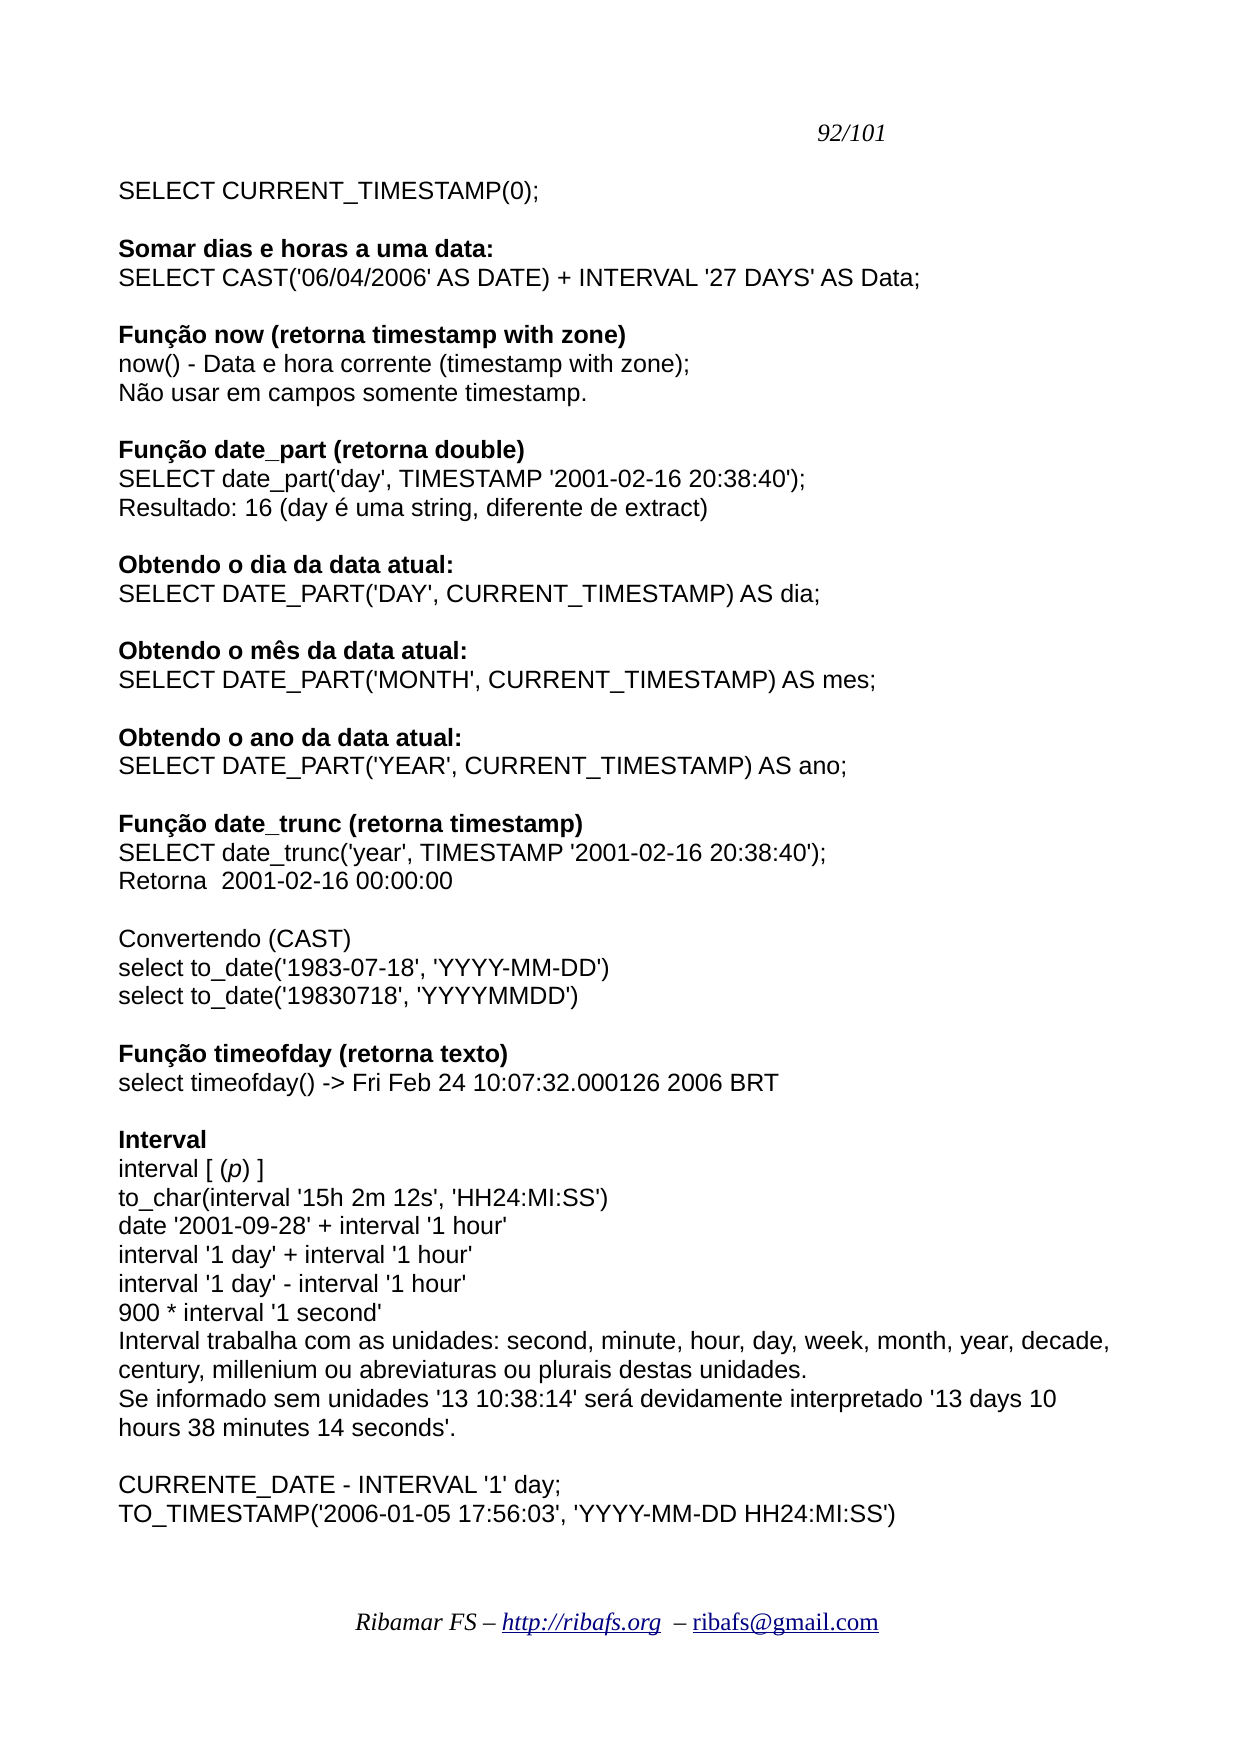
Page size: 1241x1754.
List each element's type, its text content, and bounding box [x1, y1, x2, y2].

text 900 * interval '1 second' [118, 1298, 1122, 1326]
text Se informado sem unidades '13 10:38:14' será devidamente interpretado '13 days 10 hours 38 minutes 14 seconds'. [118, 1384, 1122, 1441]
text Função date_trunc (retorna timestamp) [118, 809, 1122, 838]
text SELECT DATE_PART('YEAR', CURRENT_TIMESTAMP) AS ano; [118, 751, 1122, 780]
text SELECT DATE_PART('DAY', CURRENT_TIMESTAMP) AS dia; [118, 579, 1122, 608]
text select to_date('19830718', 'YYYYMMDD') [118, 981, 1122, 1010]
text select timeofday() -> Fri Feb 24 10:07:32.000126 2006 BRT [118, 1068, 1122, 1096]
text Função timeofday (retorna texto) [118, 1039, 1122, 1068]
text date '2001-09-28' + interval '1 hour' [118, 1211, 1122, 1240]
text CURRENTE_DATE - INTERVAL '1' day; [118, 1470, 1122, 1499]
text interval '1 day' - interval '1 hour' [118, 1269, 1122, 1298]
text Convertendo (CAST) [118, 924, 1122, 953]
text Função now (retorna timestamp with zone) [118, 320, 1122, 349]
text SELECT DATE_PART('MONTH', CURRENT_TIMESTAMP) AS mes; [118, 665, 1122, 694]
text Interval [118, 1125, 1122, 1154]
text Não usar em campos somente timestamp. [118, 378, 1122, 406]
text Resultado: 16 (day é uma string, diferente de extract) [118, 493, 1122, 521]
text Função date_part (retorna double) [118, 435, 1122, 464]
text Obtendo o dia da data atual: [118, 550, 1122, 579]
text SELECT CAST('06/04/2006' AS DATE) + INTERVAL '27 DAYS' AS Data; [118, 263, 1122, 291]
text Somar dias e horas a uma data: [118, 234, 1122, 263]
text to_char(interval '15h 2m 12s', 'HH24:MI:SS') [118, 1183, 1122, 1211]
text select to_date('1983-07-18', 'YYYY-MM-DD') [118, 953, 1122, 981]
text interval [ (p) ] [118, 1154, 1122, 1183]
text Retorna 2001-02-16 00:00:00 [118, 866, 1122, 895]
text SELECT date_trunc('year', TIMESTAMP '2001-02-16 20:38:40'); [118, 838, 1122, 866]
text SELECT date_part('day', TIMESTAMP '2001-02-16 20:38:40'); [118, 464, 1122, 493]
text interval '1 day' + interval '1 hour' [118, 1240, 1122, 1269]
text SELECT CURRENT_TIMESTAMP(0); [118, 176, 1122, 205]
text Obtendo o mês da data atual: [118, 636, 1122, 665]
text Obtendo o ano da data atual: [118, 723, 1122, 751]
text now() - Data e hora corrente (timestamp with zone); [118, 349, 1122, 378]
text Interval trabalha com as unidades: second, minute, hour, day, week, month, year, decade, century, millenium ou abreviaturas ou plurais destas unidades. [118, 1326, 1122, 1384]
text TO_TIMESTAMP('2006-01-05 17:56:03', 'YYYY-MM-DD HH24:MI:SS') [118, 1499, 1122, 1528]
